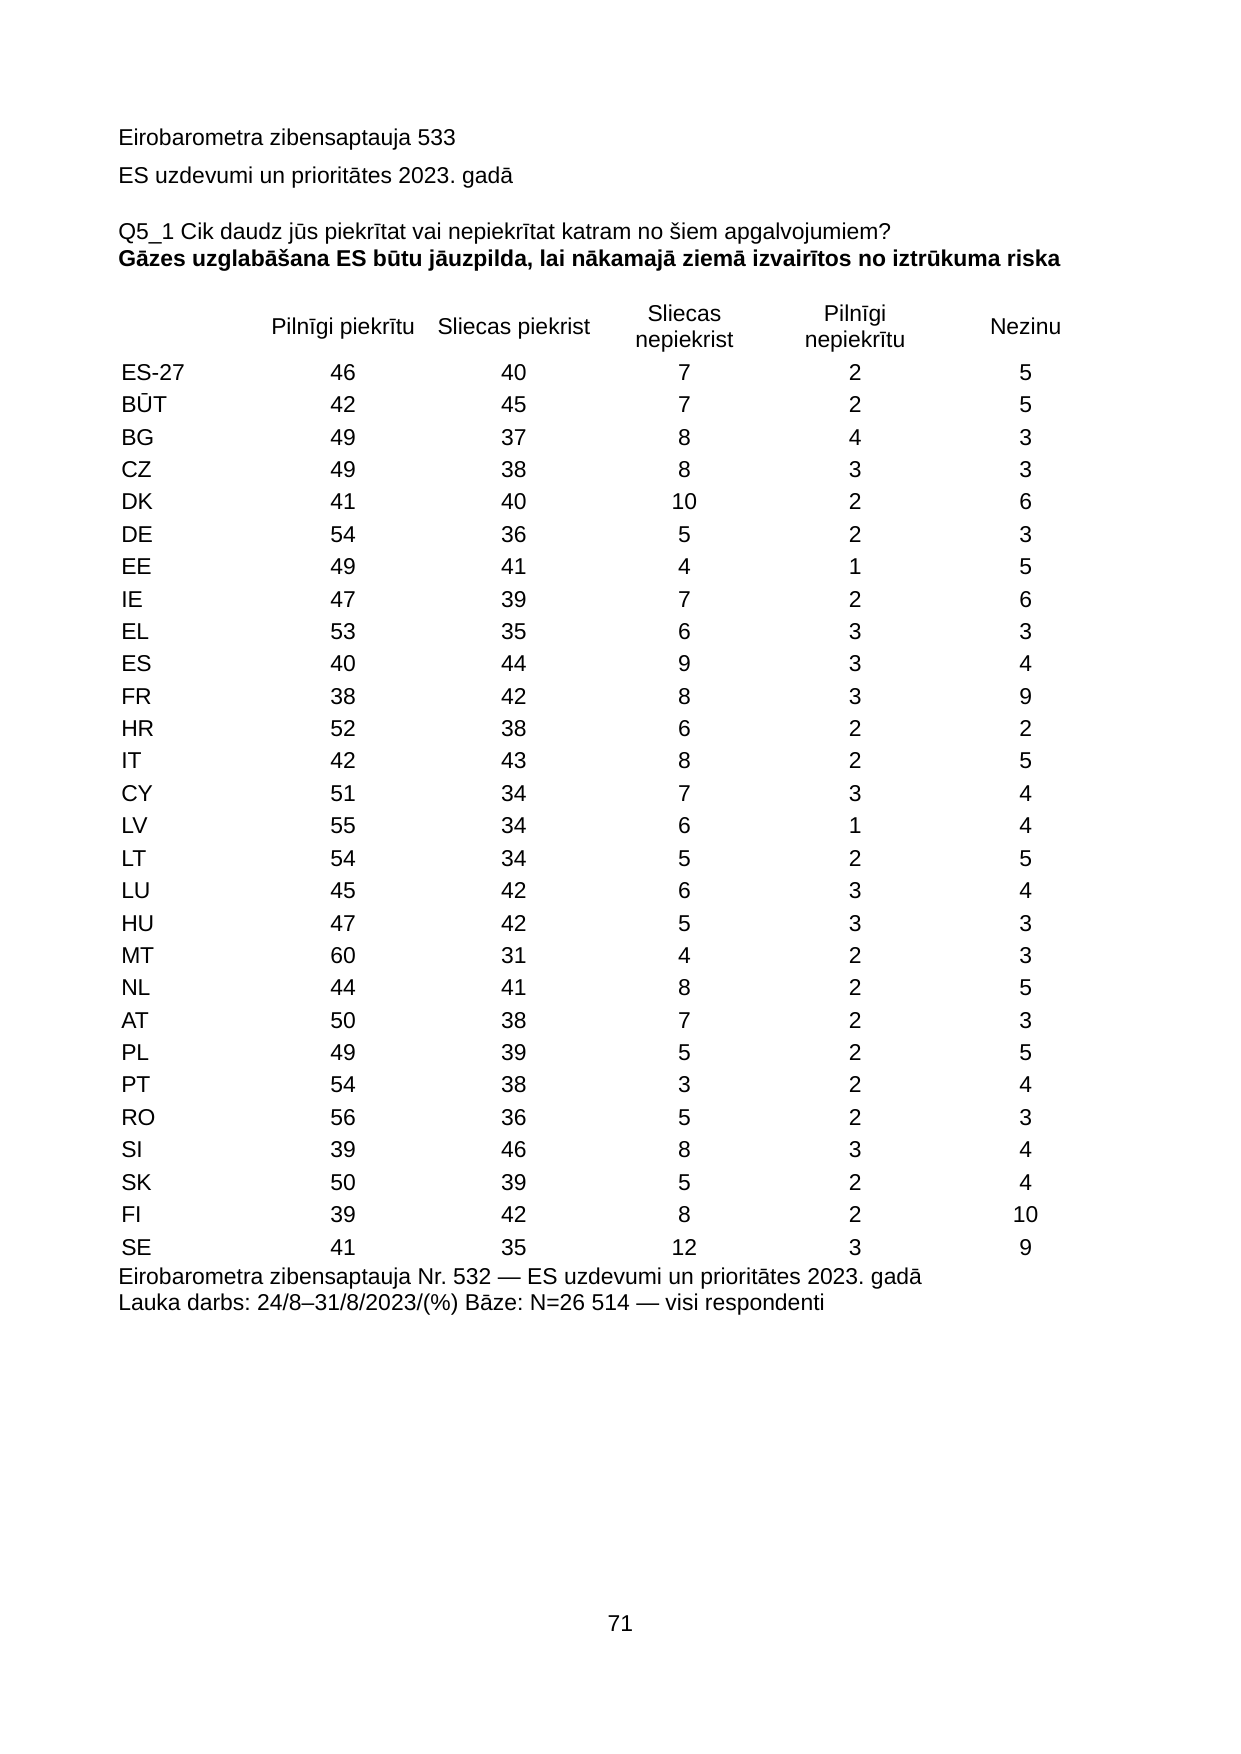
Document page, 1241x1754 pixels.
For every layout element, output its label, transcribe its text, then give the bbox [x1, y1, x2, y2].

table_cell RO [118, 1101, 258, 1133]
table_cell 2 [770, 745, 940, 777]
table_cell 50 [258, 1166, 428, 1198]
table_cell 4 [599, 939, 769, 971]
table_cell 54 [258, 1069, 428, 1101]
table_cell 42 [258, 745, 428, 777]
table_cell 12 [599, 1230, 769, 1263]
table_cell 9 [940, 680, 1111, 712]
table_cell 39 [258, 1198, 428, 1230]
table_cell CZ [118, 453, 258, 485]
table_cell 45 [258, 874, 428, 906]
table_header [118, 297, 258, 356]
text Q5_1 Cik daudz jūs piekrītat vai nepiekrītat katram no šiem apgalvojumiem? [118, 218, 1122, 244]
table_cell LV [118, 809, 258, 842]
table_cell 36 [428, 518, 599, 550]
table_cell 3 [770, 1230, 940, 1263]
table_cell 5 [940, 388, 1111, 421]
table_cell 2 [770, 518, 940, 550]
table_cell 2 [770, 939, 940, 971]
table_cell 10 [599, 485, 769, 518]
table_cell 34 [428, 842, 599, 874]
table_cell 5 [940, 550, 1111, 582]
table_cell 6 [599, 712, 769, 744]
table_cell 39 [428, 1036, 599, 1068]
table_cell 2 [770, 1166, 940, 1198]
table_cell LT [118, 842, 258, 874]
table_cell 5 [940, 842, 1111, 874]
table_cell 41 [428, 971, 599, 1004]
table_cell 8 [599, 453, 769, 485]
table_cell 3 [940, 939, 1111, 971]
table_cell 40 [428, 356, 599, 388]
table_cell 5 [599, 1166, 769, 1198]
table_cell 5 [599, 1036, 769, 1068]
table_cell 46 [428, 1133, 599, 1166]
table_cell 5 [940, 745, 1111, 777]
table_cell 44 [428, 647, 599, 680]
table_cell 5 [599, 1101, 769, 1133]
table_cell 2 [770, 1036, 940, 1068]
table_cell FI [118, 1198, 258, 1230]
table_cell 38 [428, 453, 599, 485]
table_cell DE [118, 518, 258, 550]
table_cell 3 [770, 1133, 940, 1166]
table_cell 3 [770, 680, 940, 712]
table_cell SK [118, 1166, 258, 1198]
table_cell 49 [258, 1036, 428, 1068]
table_cell PT [118, 1069, 258, 1101]
table_cell 47 [258, 583, 428, 615]
table_cell 3 [599, 1069, 769, 1101]
table_cell 6 [599, 874, 769, 906]
table_cell 4 [940, 777, 1111, 809]
table_cell 38 [428, 1004, 599, 1036]
table_cell 5 [599, 906, 769, 939]
table_cell 55 [258, 809, 428, 842]
table_cell IT [118, 745, 258, 777]
table_cell 47 [258, 906, 428, 939]
table_cell PL [118, 1036, 258, 1068]
table_cell 3 [940, 453, 1111, 485]
table_cell 5 [599, 842, 769, 874]
table_cell EL [118, 615, 258, 647]
table_cell 41 [258, 1230, 428, 1263]
table_cell 2 [770, 485, 940, 518]
table_cell 52 [258, 712, 428, 744]
table_cell 9 [940, 1230, 1111, 1263]
table_cell 1 [770, 809, 940, 842]
table_cell 35 [428, 1230, 599, 1263]
table_cell HR [118, 712, 258, 744]
table_cell 8 [599, 971, 769, 1004]
table_cell ES [118, 647, 258, 680]
table_cell LU [118, 874, 258, 906]
table_cell 8 [599, 745, 769, 777]
table_cell 39 [428, 583, 599, 615]
table_cell 4 [940, 647, 1111, 680]
table_cell 5 [940, 356, 1111, 388]
table_cell CY [118, 777, 258, 809]
table_cell 2 [940, 712, 1111, 744]
table_cell 34 [428, 777, 599, 809]
table_cell 2 [770, 583, 940, 615]
table_cell 3 [940, 906, 1111, 939]
table_cell 53 [258, 615, 428, 647]
table_cell 2 [770, 356, 940, 388]
table_cell 7 [599, 583, 769, 615]
table_cell SE [118, 1230, 258, 1263]
table_cell 4 [940, 1133, 1111, 1166]
table_cell BŪT [118, 388, 258, 421]
table_cell 54 [258, 518, 428, 550]
table_cell 2 [770, 1004, 940, 1036]
table_cell 42 [428, 906, 599, 939]
table_cell 60 [258, 939, 428, 971]
table_cell 7 [599, 356, 769, 388]
table_cell 3 [940, 421, 1111, 453]
table_cell 7 [599, 777, 769, 809]
table_cell 3 [770, 874, 940, 906]
text Gāzes uzglabāšana ES būtu jāuzpilda, lai nākamajā ziemā izvairītos no iztrūkuma riska [118, 244, 1122, 271]
table_cell 8 [599, 1133, 769, 1166]
table_cell 35 [428, 615, 599, 647]
text Eirobarometra zibensaptauja Nr. 532 — ES uzdevumi un prioritātes 2023. gadā [118, 1263, 1122, 1289]
table_cell 38 [258, 680, 428, 712]
table_cell 5 [940, 971, 1111, 1004]
table_cell 2 [770, 842, 940, 874]
table_cell 5 [599, 518, 769, 550]
table_cell 54 [258, 842, 428, 874]
table_cell 8 [599, 680, 769, 712]
table_cell 2 [770, 1069, 940, 1101]
table_cell 42 [428, 1198, 599, 1230]
table_cell 4 [940, 874, 1111, 906]
table_cell 7 [599, 1004, 769, 1036]
table_cell 5 [940, 1036, 1111, 1068]
table_cell 6 [599, 809, 769, 842]
table_cell FR [118, 680, 258, 712]
table_cell 46 [258, 356, 428, 388]
table_cell 6 [940, 583, 1111, 615]
table_cell 3 [770, 647, 940, 680]
table_cell 2 [770, 971, 940, 1004]
table_cell 38 [428, 1069, 599, 1101]
table_cell 4 [940, 1069, 1111, 1101]
table_cell 8 [599, 1198, 769, 1230]
text Lauka darbs: 24/8–31/8/2023/(%) Bāze: N=26 514 — visi respondenti [118, 1289, 1122, 1316]
table_cell 36 [428, 1101, 599, 1133]
table_cell 40 [428, 485, 599, 518]
table_header Sliecas piekrist [428, 297, 599, 356]
table_cell 8 [599, 421, 769, 453]
table_cell 4 [940, 809, 1111, 842]
table_cell SI [118, 1133, 258, 1166]
table_cell 7 [599, 388, 769, 421]
table_cell ES-27 [118, 356, 258, 388]
table_cell 6 [940, 485, 1111, 518]
table_cell 44 [258, 971, 428, 1004]
table_cell 43 [428, 745, 599, 777]
table_header Nezinu [940, 297, 1111, 356]
table_cell DK [118, 485, 258, 518]
table_cell 6 [599, 615, 769, 647]
table_header Pilnīgi nepiekrītu [770, 297, 940, 356]
table_cell 41 [428, 550, 599, 582]
table_cell 3 [940, 615, 1111, 647]
table_cell 3 [770, 777, 940, 809]
table_cell 42 [258, 388, 428, 421]
table_cell 2 [770, 388, 940, 421]
table_cell 38 [428, 712, 599, 744]
table_cell MT [118, 939, 258, 971]
table_cell 51 [258, 777, 428, 809]
table_cell 4 [599, 550, 769, 582]
table_cell 49 [258, 421, 428, 453]
table_cell BG [118, 421, 258, 453]
table_cell 1 [770, 550, 940, 582]
table_cell 3 [770, 615, 940, 647]
table_cell 50 [258, 1004, 428, 1036]
table_cell 45 [428, 388, 599, 421]
table_cell 4 [940, 1166, 1111, 1198]
table_cell 2 [770, 1198, 940, 1230]
table_header Pilnīgi piekrītu [258, 297, 428, 356]
table_cell 9 [599, 647, 769, 680]
table_cell 34 [428, 809, 599, 842]
table_cell IE [118, 583, 258, 615]
table_cell HU [118, 906, 258, 939]
table_cell 4 [770, 421, 940, 453]
table_cell 2 [770, 1101, 940, 1133]
table_cell 39 [428, 1166, 599, 1198]
table_cell 49 [258, 550, 428, 582]
table_cell 2 [770, 712, 940, 744]
table_cell 3 [940, 1101, 1111, 1133]
table_cell 31 [428, 939, 599, 971]
table_cell 56 [258, 1101, 428, 1133]
table_cell NL [118, 971, 258, 1004]
table_cell 3 [770, 906, 940, 939]
table_cell 42 [428, 874, 599, 906]
table_cell 37 [428, 421, 599, 453]
table_cell 49 [258, 453, 428, 485]
table_cell AT [118, 1004, 258, 1036]
table_cell 42 [428, 680, 599, 712]
table_header Sliecas nepiekrist [599, 297, 769, 356]
table_cell 41 [258, 485, 428, 518]
table_cell 39 [258, 1133, 428, 1166]
table_cell 3 [770, 453, 940, 485]
table_cell 10 [940, 1198, 1111, 1230]
table_cell EE [118, 550, 258, 582]
table_cell 3 [940, 1004, 1111, 1036]
table_cell 40 [258, 647, 428, 680]
table_cell 3 [940, 518, 1111, 550]
